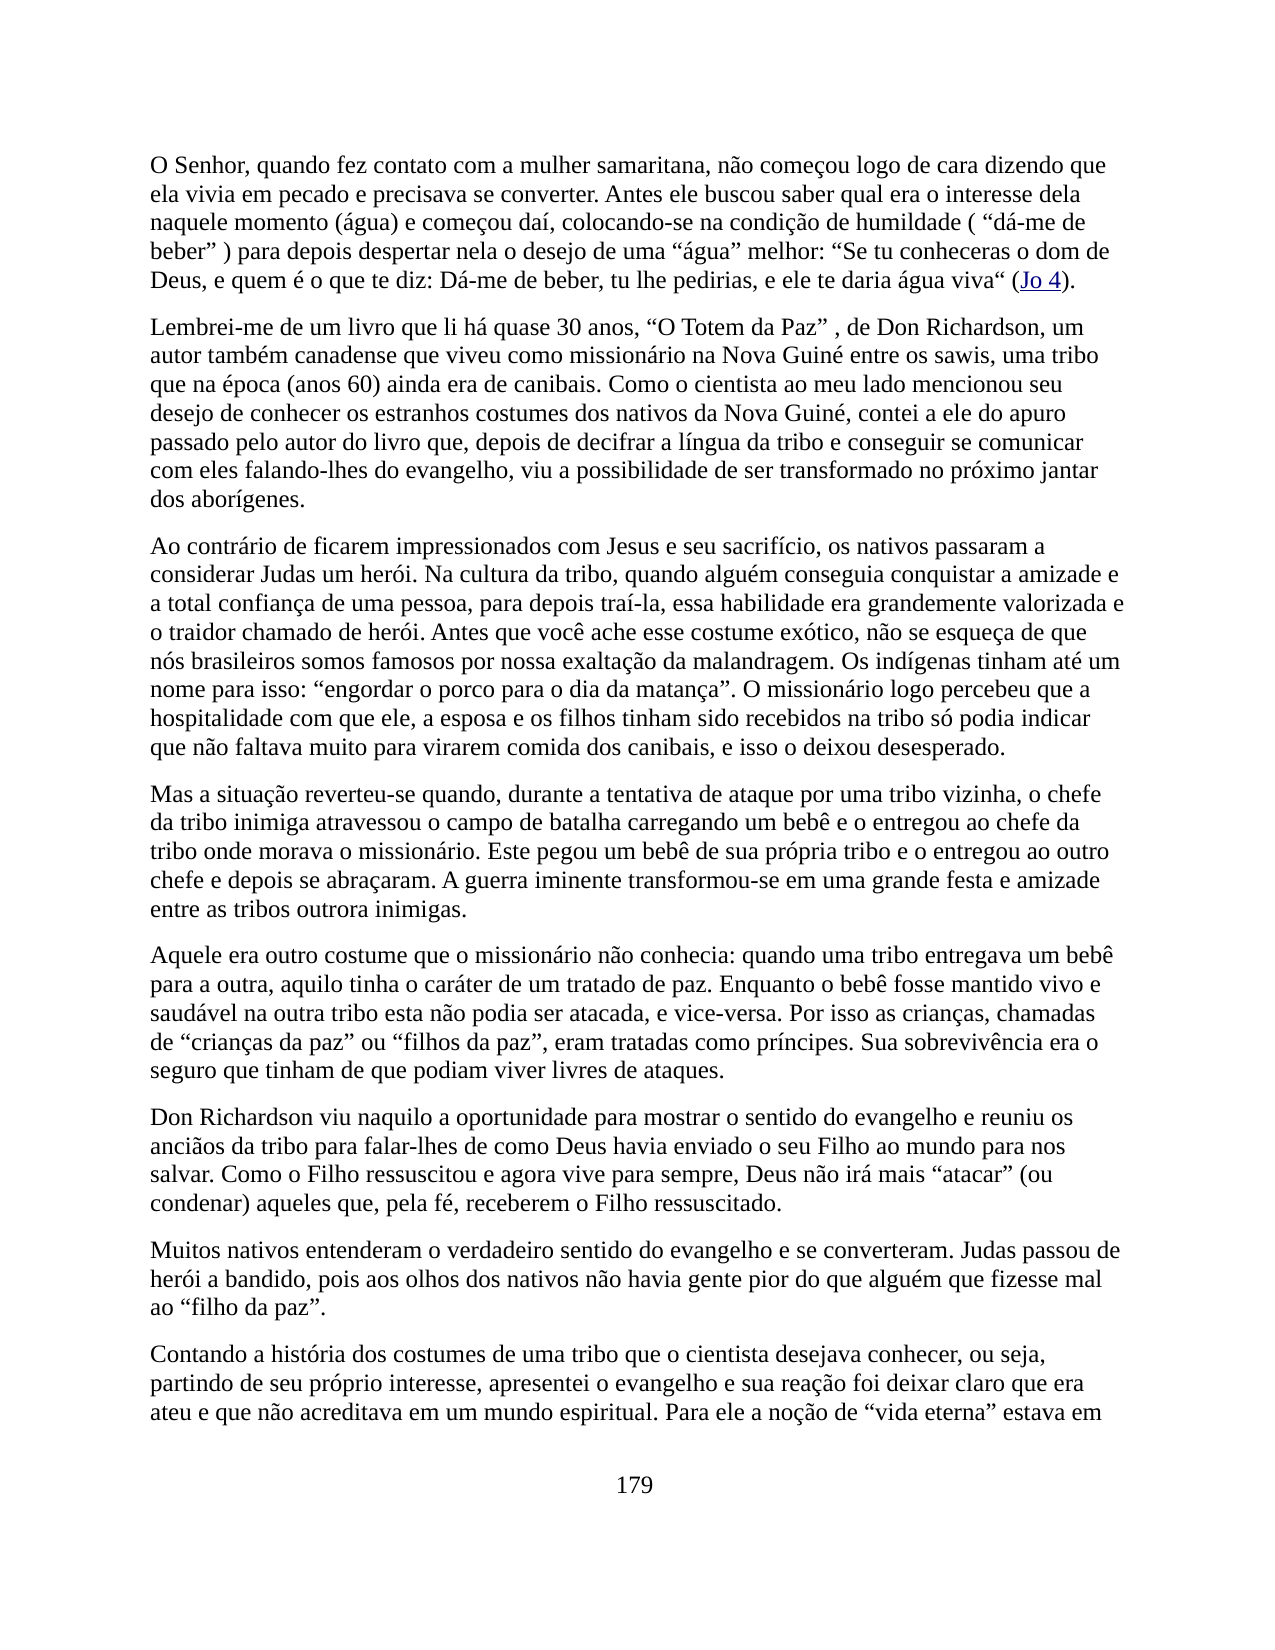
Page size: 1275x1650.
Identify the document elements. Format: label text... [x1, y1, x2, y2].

text Aquele era outro costume que o missionário não conhecia: quando uma tribo entregava um bebê para a outra, aquilo tinha o caráter de um tratado de paz. Enquanto o bebê fosse mantido vivo e saudável na outra tribo esta não podia ser atacada, e vice-versa. Por isso as crianças, chamadas de “crianças da paz” ou “filhos da paz”, eram tratadas como príncipes. Sua sobrevivência era o seguro que tinham de que podiam viver livres de ataques. [150, 940, 1125, 1084]
text Contando a história dos costumes de uma tribo que o cientista desejava conhecer, ou seja, partindo de seu próprio interesse, apresentei o evangelho e sua reação foi deixar claro que era ateu e que não acreditava em um mundo espiritual. Para ele a noção de “vida eterna” estava em [150, 1339, 1125, 1425]
text O Senhor, quando fez contato com a mulher samaritana, não começou logo de cara dizendo que ela vivia em pecado e precisava se converter. Antes ele buscou saber qual era o interesse dela naquele momento (água) e começou daí, colocando-se na condição de humildade ( “dá-me de beber” ) para depois despertar nela o desejo de uma “água” melhor: “Se tu conheceras o dom de Deus, e quem é o que te diz: Dá-me de beber, tu lhe pedirias, e ele te daria água viva“ (Jo 4). [150, 150, 1125, 294]
text Muitos nativos entenderam o verdadeiro sentido do evangelho e se converteram. Judas passou de herói a bandido, pois aos olhos dos nativos não havia gente pior do que alguém que fizesse mal ao “filho da paz”. [150, 1235, 1125, 1321]
text Lembrei-me de um livro que li há quase 30 anos, “O Totem da Paz” , de Don Richardson, um autor também canadense que viveu como missionário na Nova Guiné entre os sawis, uma tribo que na época (anos 60) ainda era de canibais. Como o cientista ao meu lado mencionou seu desejo de conhecer os estranhos costumes dos nativos da Nova Guiné, contei a ele do apuro passado pelo autor do livro que, depois de decifrar a língua da tribo e conseguir se comunicar com eles falando-lhes do evangelho, viu a possibilidade de ser transformado no próximo jantar dos aborígenes. [150, 312, 1125, 513]
text Don Richardson viu naquilo a oportunidade para mostrar o sentido do evangelho e reuniu os anciãos da tribo para falar-lhes de como Deus havia enviado o seu Filho ao mundo para nos salvar. Como o Filho ressuscitou e agora vive para sempre, Deus não irá mais “atacar” (ou condenar) aqueles que, pela fé, receberem o Filho ressuscitado. [150, 1102, 1125, 1217]
text Ao contrário de ficarem impressionados com Jesus e seu sacrifício, os nativos passaram a considerar Judas um herói. Na cultura da tribo, quando alguém conseguia conquistar a amizade e a total confiança de uma pessoa, para depois traí-la, essa habilidade era grandemente valorizada e o traidor chamado de herói. Antes que você ache esse costume exótico, não se esqueça de que nós brasileiros somos famosos por nossa exaltação da malandragem. Os indígenas tinham até um nome para isso: “engordar o porco para o dia da matança”. O missionário logo percebeu que a hospitalidade com que ele, a esposa e os filhos tinham sido recebidos na tribo só podia indicar que não faltava muito para virarem comida dos canibais, e isso o deixou desesperado. [150, 531, 1125, 761]
text Mas a situação reverteu-se quando, durante a tentativa de ataque por uma tribo vizinha, o chefe da tribo inimiga atravessou o campo de batalha carregando um bebê e o entregou ao chefe da tribo onde morava o missionário. Este pegou um bebê de sua própria tribo e o entregou ao outro chefe e depois se abraçaram. A guerra iminente transformou-se em uma grande festa e amizade entre as tribos outrora inimigas. [150, 779, 1125, 922]
